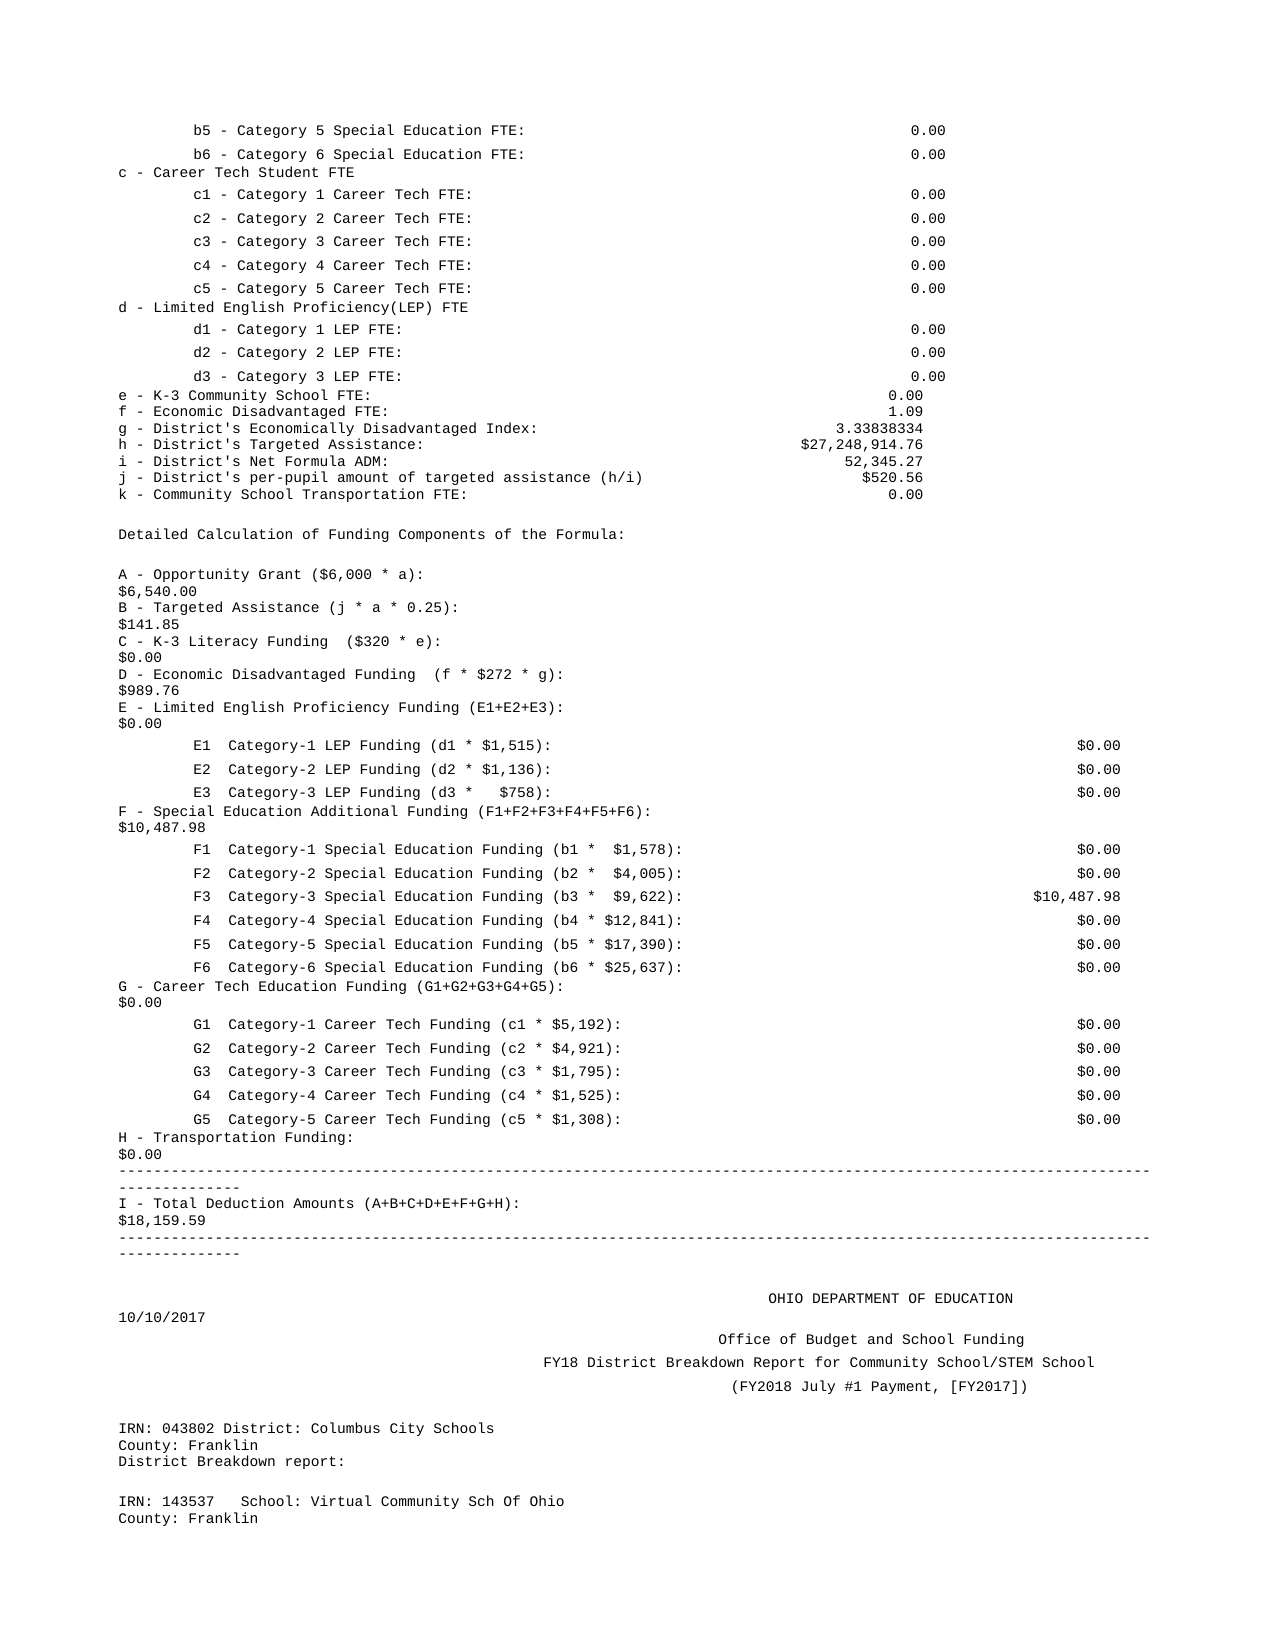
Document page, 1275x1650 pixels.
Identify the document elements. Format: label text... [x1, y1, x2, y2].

text F2 Category-2 Special Education Funding (b2 * $4,005): $0.00 [118, 861, 1157, 884]
text i - District's Net Formula ADM: 52,345.27 [118, 454, 1157, 471]
text G2 Category-2 Career Tech Funding (c2 * $4,921): $0.00 [118, 1036, 1157, 1059]
text C - K-3 Literacy Funding ($320 * e): $0.00 [118, 634, 1157, 667]
text c5 - Category 5 Career Tech FTE: 0.00 [118, 277, 1157, 300]
text F5 Category-5 Special Education Funding (b5 * $17,390): $0.00 [118, 932, 1157, 955]
text E1 Category-1 LEP Funding (d1 * $1,515): $0.00 [118, 733, 1157, 757]
text F4 Category-4 Special Education Funding (b4 * $12,841): $0.00 [118, 908, 1157, 932]
text Office of Budget and School Funding [118, 1327, 1157, 1350]
text G5 Category-5 Career Tech Funding (c5 * $1,308): $0.00 [118, 1107, 1157, 1130]
text d2 - Category 2 LEP FTE: 0.00 [118, 340, 1157, 364]
text IRN: 143537 School: Virtual Community Sch Of Ohio County: Franklin [118, 1495, 1157, 1528]
text D - Economic Disadvantaged Funding (f * $272 * g): $989.76 [118, 667, 1157, 700]
text k - Community School Transportation FTE: 0.00 [118, 487, 1157, 504]
text d - Limited English Proficiency(LEP) FTE [118, 300, 1157, 317]
text F - Special Education Additional Funding (F1+F2+F3+F4+F5+F6): $10,487.98 [118, 804, 1157, 837]
text F6 Category-6 Special Education Funding (b6 * $25,637): $0.00 [118, 955, 1157, 979]
text G1 Category-1 Career Tech Funding (c1 * $5,192): $0.00 [118, 1012, 1157, 1036]
text F1 Category-1 Special Education Funding (b1 * $1,578): $0.00 [118, 837, 1157, 861]
text b6 - Category 6 Special Education FTE: 0.00 [118, 142, 1157, 165]
text G - Career Tech Education Funding (G1+G2+G3+G4+G5): $0.00 [118, 979, 1157, 1012]
text f - Economic Disadvantaged FTE: 1.09 [118, 404, 1157, 421]
text h - District's Targeted Assistance: $27,248,914.76 [118, 437, 1157, 454]
text G4 Category-4 Career Tech Funding (c4 * $1,525): $0.00 [118, 1083, 1157, 1107]
text d3 - Category 3 LEP FTE: 0.00 [118, 364, 1157, 388]
text E2 Category-2 LEP Funding (d2 * $1,136): $0.00 [118, 757, 1157, 780]
text IRN: 043802 District: Columbus City Schools County: Franklin [118, 1421, 1157, 1454]
text j - District's per-pupil amount of targeted assistance (h/i) $520.56 [118, 471, 1157, 487]
text c - Career Tech Student FTE [118, 165, 1157, 182]
text E - Limited English Proficiency Funding (E1+E2+E3): $0.00 [118, 700, 1157, 733]
text FY18 District Breakdown Report for Community School/STEM School [118, 1350, 1157, 1374]
text OHIO DEPARTMENT OF EDUCATION 10/10/2017 [118, 1287, 1157, 1327]
text H - Transportation Funding: $0.00 [118, 1130, 1157, 1163]
text b5 - Category 5 Special Education FTE: 0.00 [118, 118, 1157, 142]
text g - District's Economically Disadvantaged Index: 3.33838334 [118, 421, 1157, 437]
text B - Targeted Assistance (j * a * 0.25): $141.85 [118, 601, 1157, 634]
text (FY2018 July #1 Payment, [FY2017]) [118, 1374, 1157, 1398]
text ------------------------------------------------------------------------------------------------------------------------------------ [118, 1230, 1157, 1263]
text c4 - Category 4 Career Tech FTE: 0.00 [118, 253, 1157, 277]
text F3 Category-3 Special Education Funding (b3 * $9,622): $10,487.98 [118, 884, 1157, 908]
text c3 - Category 3 Career Tech FTE: 0.00 [118, 229, 1157, 253]
text e - K-3 Community School FTE: 0.00 [118, 388, 1157, 404]
text c1 - Category 1 Career Tech FTE: 0.00 [118, 182, 1157, 206]
text E3 Category-3 LEP Funding (d3 * $758): $0.00 [118, 780, 1157, 804]
text Detailed Calculation of Funding Components of the Formula: [118, 527, 1157, 544]
text c2 - Category 2 Career Tech FTE: 0.00 [118, 206, 1157, 229]
text d1 - Category 1 LEP FTE: 0.00 [118, 317, 1157, 340]
text I - Total Deduction Amounts (A+B+C+D+E+F+G+H): $18,159.59 [118, 1197, 1157, 1230]
text G3 Category-3 Career Tech Funding (c3 * $1,795): $0.00 [118, 1059, 1157, 1083]
text A - Opportunity Grant ($6,000 * a): $6,540.00 [118, 567, 1157, 601]
text District Breakdown report: [118, 1454, 1157, 1471]
text ------------------------------------------------------------------------------------------------------------------------------------ [118, 1163, 1157, 1197]
